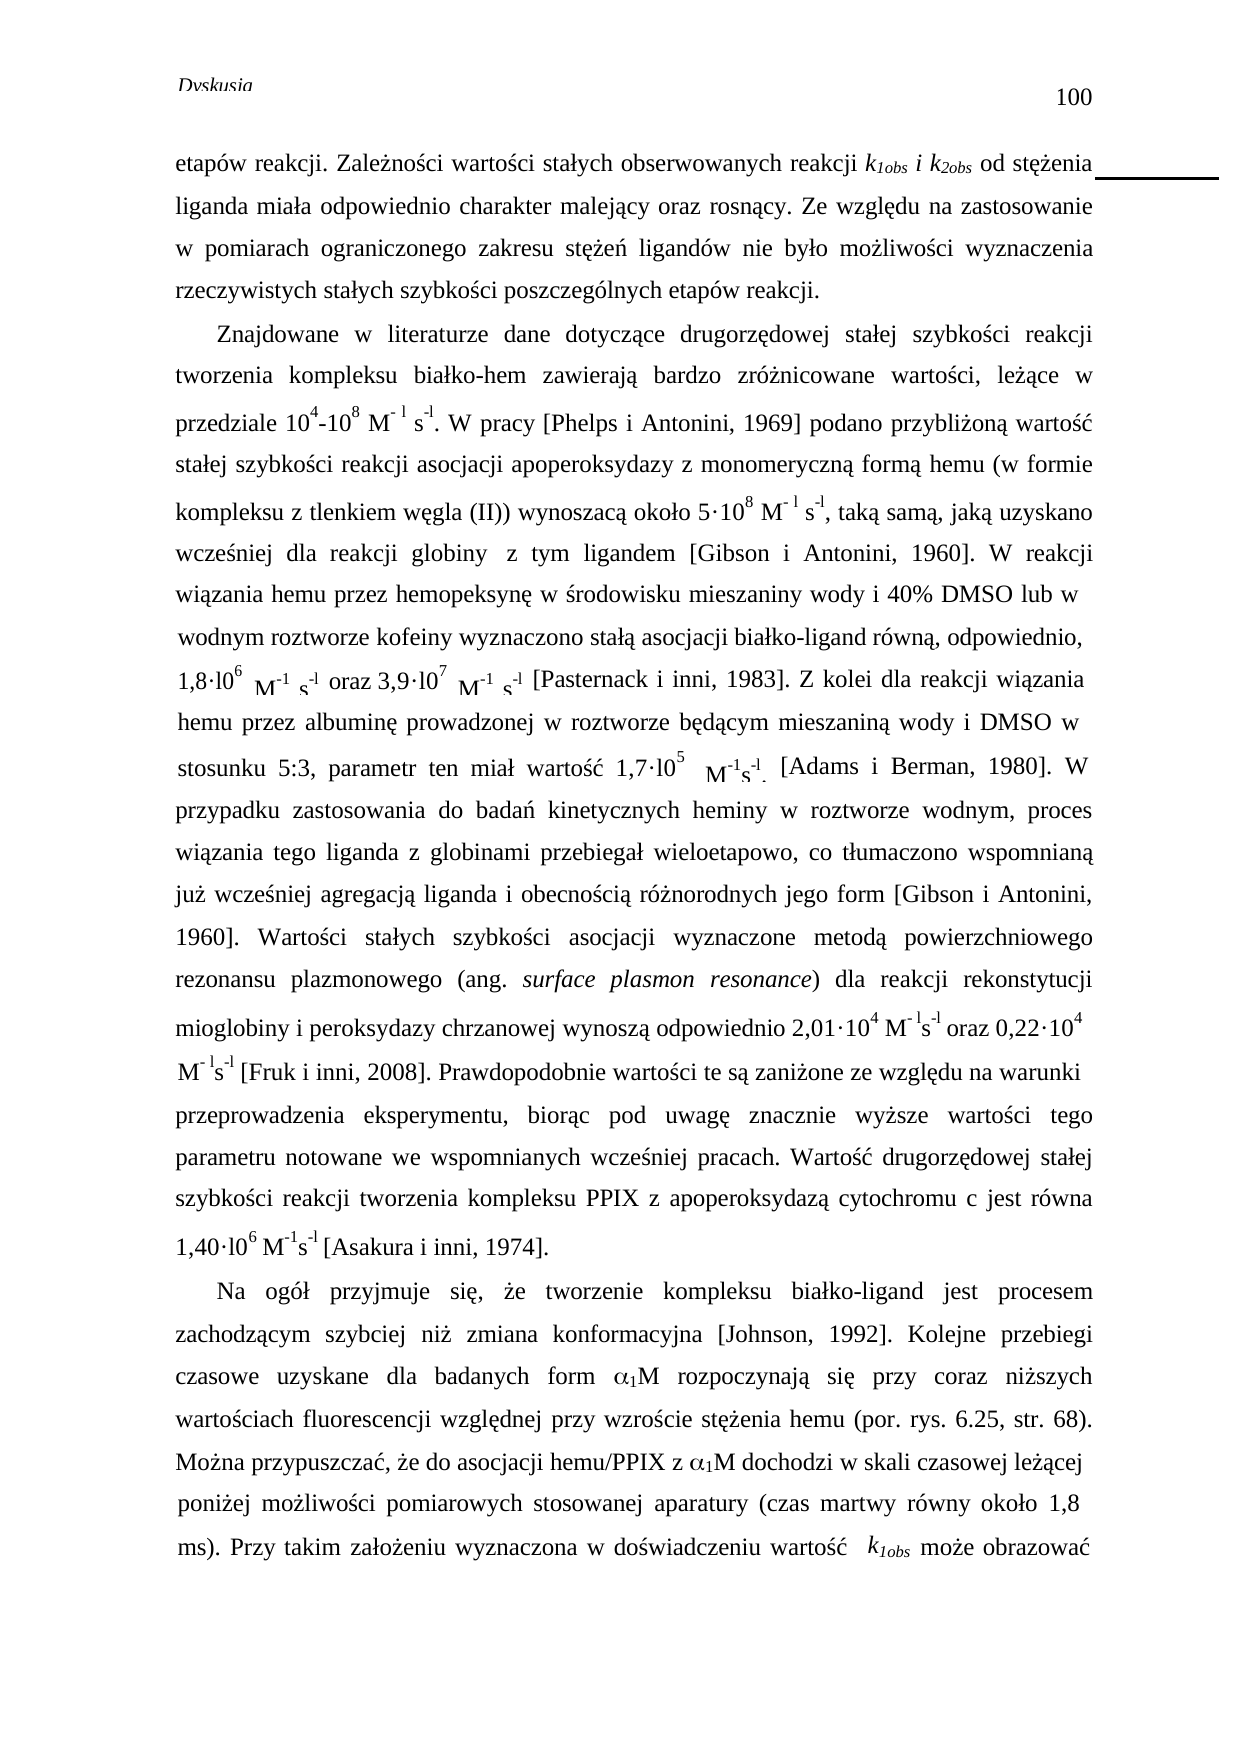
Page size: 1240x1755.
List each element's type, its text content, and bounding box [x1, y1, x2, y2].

text 100 [1055, 83, 1094, 111]
text M-1 s-l [458, 661, 525, 695]
text 1,8·l06 [177, 661, 247, 695]
text hemu przez albuminę prowadzonej w roztworze będącym mieszaniną wody i DMSO w [177, 709, 1094, 736]
text przeprowadzenia eksperymentu, biorąc pod uwagę znacznie wyższe wartości tego parametru notowane we wspomnianych wcześniej pracach. Wartość drugorzędowej stałej szybkości reakcji tworzenia kompleksu PPIX z apoperoksydazą cytochromu c jest równa 1,40·l06 M-1s-l [Asakura i inni, 1974]. [175, 1100, 1093, 1261]
text Znajdowane w literaturze dane dotyczące drugorzędowej stałej szybkości reakcji tworzenia kompleksu białko-hem zawierają bardzo zróżnicowane wartości, leżące w przedziale 104-108 M- l s-l. W pracy [Phelps i Antonini, 1969] podano przybliżoną wartość stałej szybkości reakcji asocjacji apoperoksydazy z monomeryczną formą hemu (w formie kompleksu z tlenkiem węgla (II)) wynoszacą około 5·108 M- l s-l, taką samą, jaką uzyskano wcześniej dla reakcji globiny z tym ligandem [Gibson i Antonini, 1960]. W reakcji wiązania hemu przez hemopeksynę w środowisku mieszaniny wody i 40% DMSO lub w [175, 319, 1093, 608]
text k1obs [867, 1534, 912, 1563]
text M- ls-l [Fruk i inni, 2008]. Prawdopodobnie wartości te są zaniżone ze względu na warunki [177, 1058, 1095, 1086]
text [Adams i Berman, 1980]. W [780, 752, 1094, 780]
text może obrazować [920, 1534, 1094, 1561]
text stosunku 5:3, parametr ten miał wartość 1,7·l05 [177, 747, 694, 781]
text M-1s-l. [705, 747, 769, 781]
text przypadku zastosowania do badań kinetycznych heminy w roztworze wodnym, proces wiązania tego liganda z globinami przebiegał wieloetapowo, co tłumaczono wspomnianą już wcześniej agregacją liganda i obecnością różnorodnych jego form [Gibson i Antonini, 1960]. Wartości stałych szybkości asocjacji wyznaczone metodą powierzchniowego rezonansu plazmonowego (ang. surface plasmon resonance) dla reakcji rekonstytucji mioglobiny i peroksydazy chrzanowej wynoszą odpowiednio 2,01·104 M- ls-l oraz 0,22·104 [175, 795, 1093, 1042]
text etapów reakcji. Zależności wartości stałych obserwowanych reakcji k1obs i k2obs od stężenia liganda miała odpowiednio charakter malejący oraz rosnący. Ze względu na zastosowanie w pomiarach ograniczonego zakresu stężeń ligandów nie było możliwości wyznaczenia rzeczywistych stałych szybkości poszczególnych etapów reakcji. [175, 148, 1093, 304]
text [Pasternack i inni, 1983]. Z kolei dla reakcji wiązania [532, 666, 1095, 693]
text Dyskusja [177, 74, 255, 91]
text wodnym roztworze kofeiny wyznaczono stałą asocjacji białko-ligand równą, odpowiednio, [177, 622, 1095, 651]
text ms). Przy takim założeniu wyznaczona w doświadczeniu wartość [177, 1534, 859, 1561]
text Na ogół przyjmuje się, że tworzenie kompleksu białko-ligand jest procesem zachodzącym szybciej niż zmiana konformacyjna [Johnson, 1992]. Kolejne przebiegi czasowe uzyskane dla badanych form 1M rozpoczynają się przy coraz niższych wartościach fluorescencji względnej przy wzroście stężenia hemu (por. rys. 6.25, str. 68). Można przypuszczać, że do asocjacji hemu/PPIX z 1M dochodzi w skali czasowej leżącej [175, 1276, 1093, 1476]
text poniżej możliwości pomiarowych stosowanej aparatury (czas martwy równy około 1,8 [177, 1490, 1095, 1517]
text M-1 s-l [254, 661, 321, 695]
text oraz 3,9·l07 [328, 661, 450, 695]
